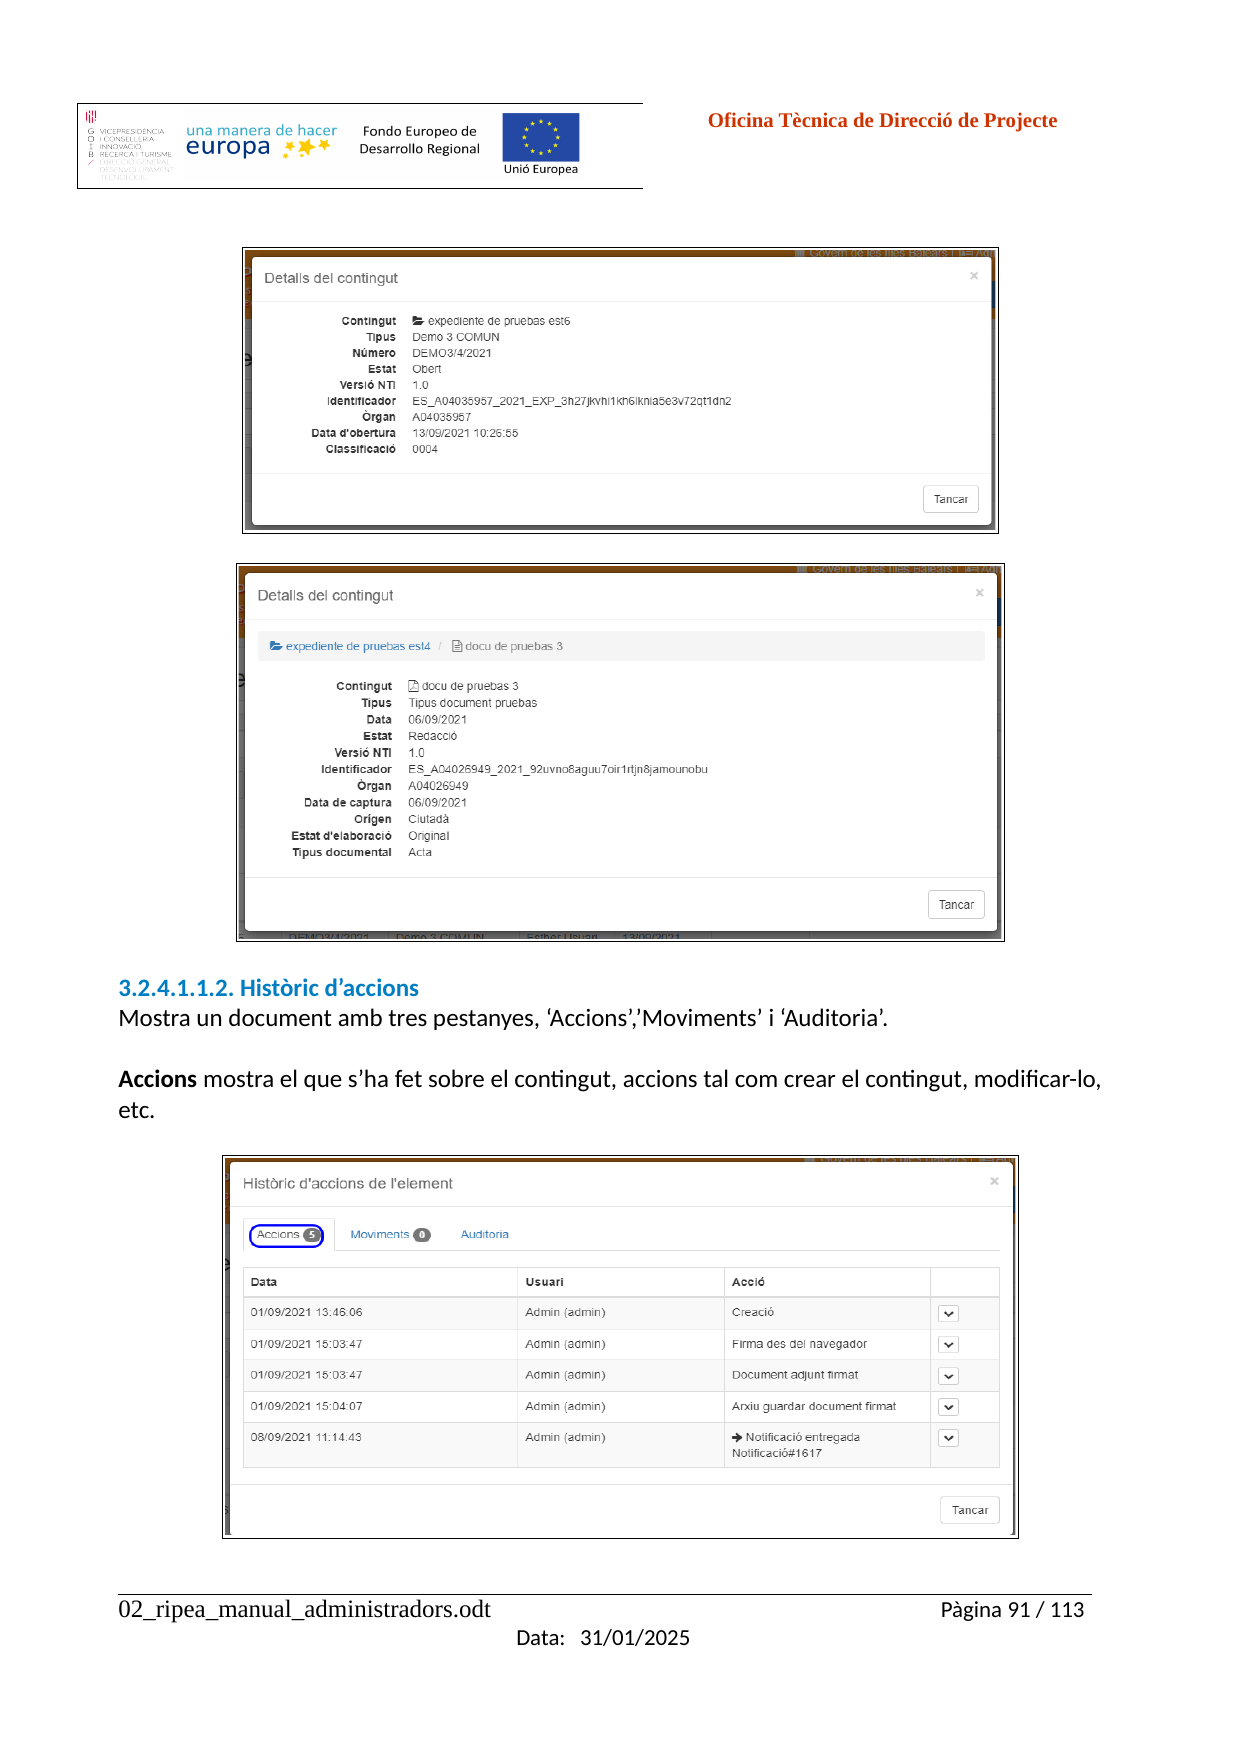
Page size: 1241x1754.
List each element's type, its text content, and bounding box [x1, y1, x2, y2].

subtitle 3.2.4.1.1.2. Històric d’accions [118, 972, 1122, 1002]
picture [244, 250, 996, 530]
picture [225, 1158, 1016, 1535]
picture [82, 108, 178, 182]
picture [184, 108, 585, 182]
picture [238, 566, 1002, 939]
text Mostra un document amb tres pestanyes, ‘Accions’,’Moviments’ i ‘Auditoria’. [118, 1002, 1122, 1033]
text Accions mostra el que s’ha fet sobre el contingut, accions tal com crear el contingut, modificar-lo, etc. [118, 1063, 1122, 1124]
